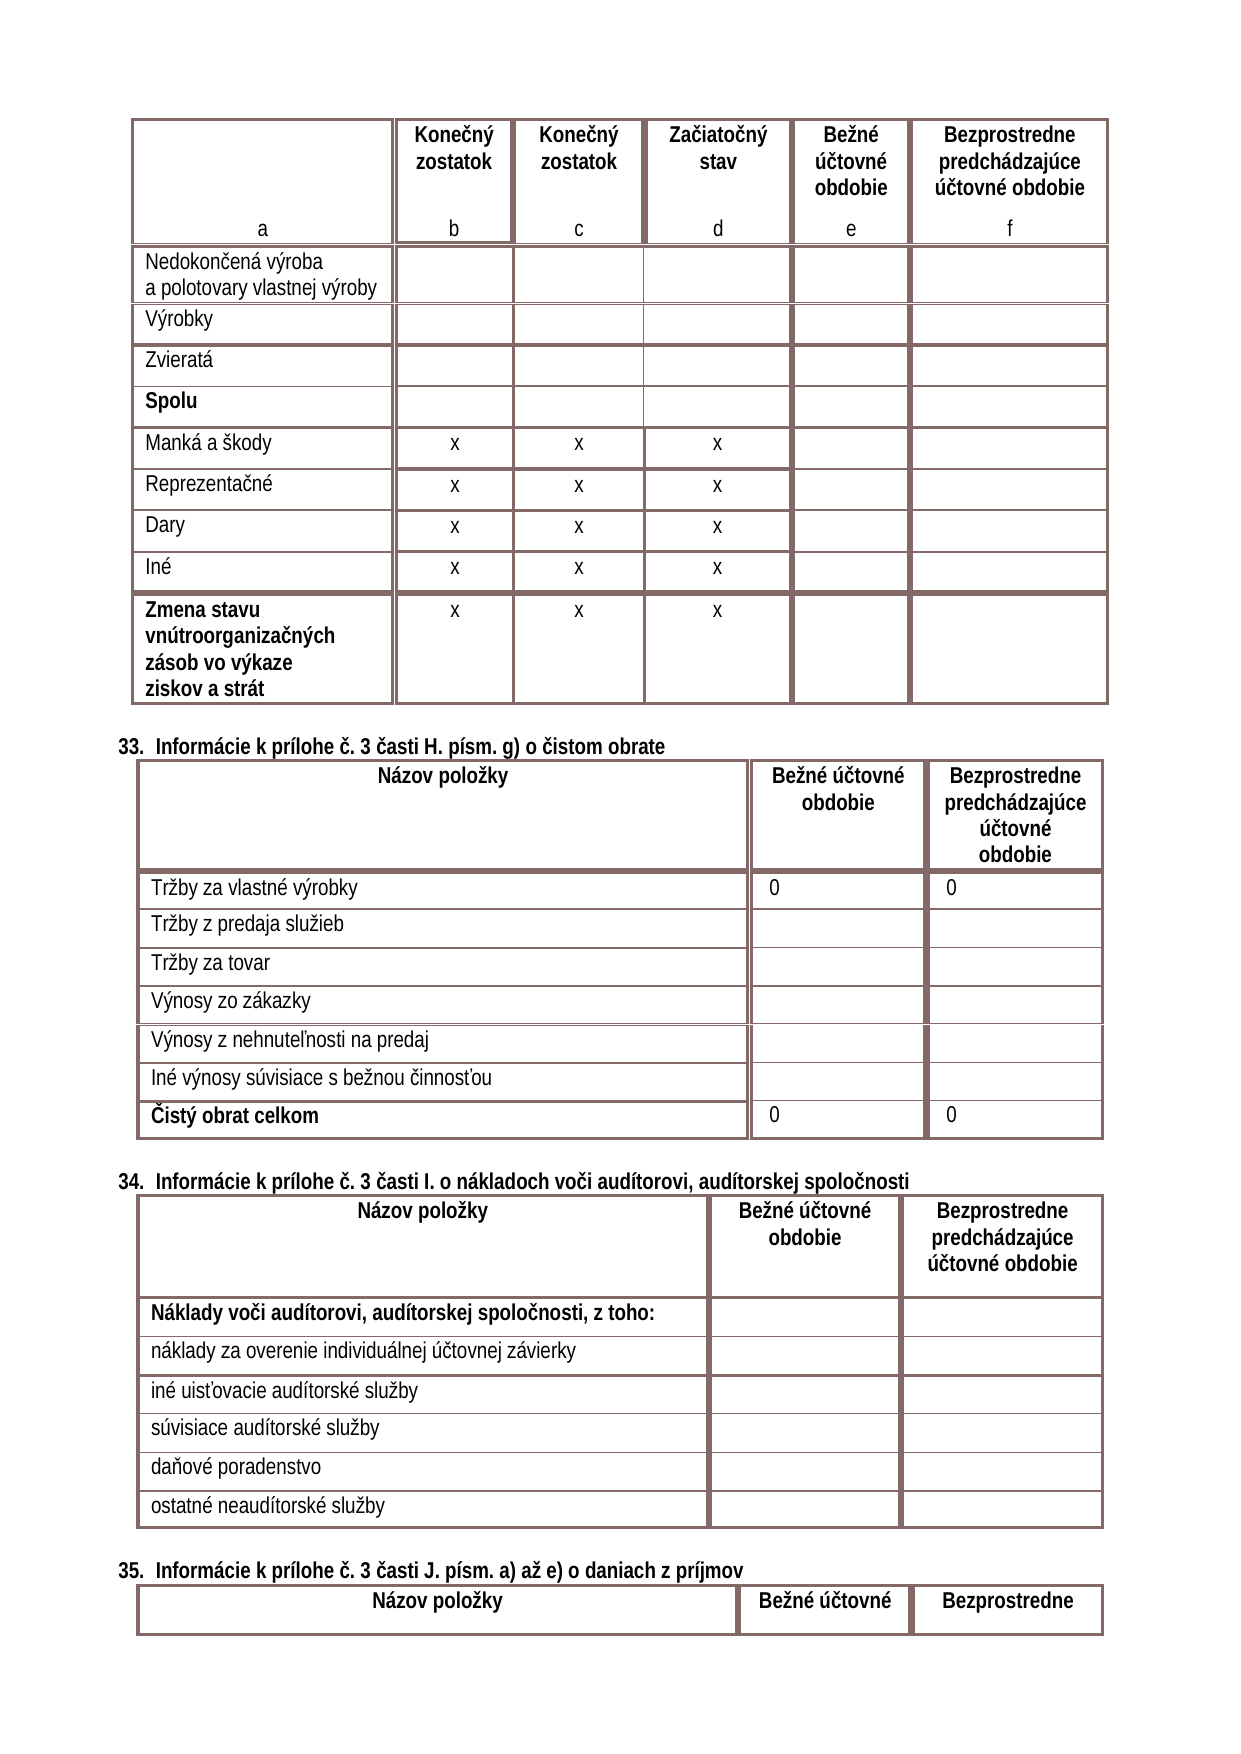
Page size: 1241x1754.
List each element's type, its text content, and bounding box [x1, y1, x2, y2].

table_cell [930, 1063, 1101, 1100]
table_cell 0 [753, 1101, 923, 1137]
table_cell [930, 910, 1101, 947]
table_cell x [646, 596, 789, 702]
table_cell [795, 305, 907, 343]
table_cell [712, 1337, 898, 1374]
table_header Bezprostredne [915, 1587, 1101, 1633]
table_cell Čistý obrat celkom [140, 1103, 746, 1137]
table_cell [753, 1063, 923, 1100]
table_cell x [515, 471, 643, 509]
table_cell [753, 948, 923, 985]
table_cell [795, 248, 907, 302]
table_cell x [515, 596, 643, 702]
table_cell x [398, 553, 512, 590]
table_cell x [646, 512, 789, 550]
table_cell daňové poradenstvo [140, 1453, 706, 1490]
table_cell Bežné účtovné obdobie [795, 121, 907, 215]
table_cell [904, 1492, 1101, 1526]
table_cell [930, 1025, 1101, 1062]
table_cell [913, 470, 1106, 509]
table_header [134, 121, 391, 215]
text 33. Informácie k prílohe č. 3 časti H. písm. g) o čistom obrate [118, 733, 1122, 759]
table_header Bežné účtovné [741, 1587, 908, 1633]
table_cell súvisiace audítorské služby [140, 1414, 706, 1452]
table_cell [644, 305, 789, 343]
table_cell [913, 596, 1106, 702]
table_cell 0 [930, 874, 1101, 908]
table_header Bežné účtovné obdobie [712, 1197, 898, 1296]
table_header Bezprostredne predchádzajúce účtovné obdobie [930, 762, 1101, 868]
table_cell x [398, 471, 512, 509]
table_cell 0 [753, 874, 923, 908]
table_cell x [515, 512, 643, 550]
table_cell Zvieratá [134, 347, 391, 386]
table_cell e [795, 215, 907, 243]
table_cell Zmena stavu vnútroorganizačných zásob vo výkaze ziskov a strát [134, 596, 391, 702]
table_cell [515, 387, 643, 426]
table_cell Bezprostredne predchádzajúce účtovné obdobie [913, 121, 1106, 215]
table_cell [795, 387, 907, 426]
table_cell Výnosy z nehnuteľnosti na predaj [140, 1026, 746, 1062]
table_cell a [134, 215, 391, 243]
table_cell x [515, 429, 643, 467]
table_cell [904, 1377, 1101, 1413]
table_cell Reprezentačné [134, 470, 391, 509]
table_header Názov položky [140, 1587, 735, 1633]
table_cell Začiatočný stav [648, 121, 789, 215]
table_cell náklady za overenie individuálnej účtovnej závierky [140, 1337, 706, 1374]
table_cell [753, 910, 923, 947]
table_cell [913, 553, 1106, 590]
table_cell [795, 429, 907, 468]
table_header Názov položky [140, 1197, 706, 1296]
table_cell Výrobky [134, 305, 391, 343]
table_cell [644, 347, 789, 385]
text 35. Informácie k prílohe č. 3 časti J. písm. a) až e) o daniach z príjmov [118, 1557, 1122, 1584]
table_cell [644, 248, 789, 302]
table_cell c [516, 215, 641, 243]
table_cell f [913, 215, 1106, 243]
table_cell [398, 387, 512, 426]
table_cell [904, 1414, 1101, 1452]
table_cell x [398, 429, 512, 467]
table_cell x [398, 596, 512, 702]
table_cell [795, 511, 907, 551]
table_cell Konečný zostatok [398, 121, 510, 215]
table_header Bežné účtovné obdobie [753, 762, 923, 868]
table_cell [913, 347, 1106, 385]
table_cell [515, 305, 643, 343]
table_cell [515, 347, 643, 385]
table_cell [753, 1025, 923, 1062]
table_cell Manká a škody [134, 429, 391, 468]
table_cell [913, 429, 1106, 468]
table_cell [398, 347, 512, 385]
table_cell d [648, 215, 789, 243]
table_cell [795, 470, 907, 509]
table_cell [712, 1299, 898, 1336]
table_cell [515, 248, 643, 302]
table_cell [904, 1337, 1101, 1374]
table_cell [712, 1377, 898, 1413]
table_cell Tržby za tovar [140, 949, 746, 985]
table_cell b [398, 215, 510, 241]
table_cell [753, 987, 923, 1023]
table_cell ostatné neaudítorské služby [140, 1492, 706, 1526]
table_cell Dary [134, 511, 391, 551]
table_header Bezprostredne predchádzajúce účtovné obdobie [904, 1197, 1101, 1296]
table_cell x [646, 553, 789, 590]
table_cell 0 [930, 1101, 1101, 1137]
table_cell x [398, 512, 512, 550]
table_cell [913, 511, 1106, 551]
table_cell Nedokončená výroba a polotovary vlastnej výroby [134, 248, 391, 302]
table_cell Iné výnosy súvisiace s bežnou činnosťou [140, 1064, 746, 1100]
table_cell iné uisťovacie audítorské služby [140, 1377, 706, 1413]
table_cell Tržby za vlastné výrobky [140, 874, 746, 908]
table_cell [913, 305, 1106, 343]
table_cell x [515, 553, 643, 590]
table_cell Spolu [134, 387, 391, 426]
table_cell x [646, 471, 789, 509]
table_cell Konečný zostatok [516, 121, 641, 215]
table_cell Výnosy zo zákazky [140, 987, 746, 1023]
table_cell [930, 948, 1101, 985]
table_header Názov položky [140, 762, 746, 868]
table_cell [398, 305, 512, 343]
table_cell [930, 987, 1101, 1023]
text 34. Informácie k prílohe č. 3 časti I. o nákladoch voči audítorovi, audítorskej spoločnosti [118, 1168, 1122, 1194]
table_cell Tržby z predaja služieb [140, 910, 746, 947]
table_cell [712, 1414, 898, 1452]
table_cell x [646, 429, 789, 467]
table_cell [904, 1453, 1101, 1490]
table_cell [913, 387, 1106, 426]
table_cell [795, 596, 907, 702]
table_cell Iné [134, 553, 391, 590]
table_cell [644, 387, 789, 426]
table_cell [712, 1453, 898, 1490]
table_cell [904, 1299, 1101, 1336]
table_cell Náklady voči audítorovi, audítorskej spoločnosti, z toho: [140, 1299, 706, 1336]
table_cell [712, 1492, 898, 1526]
table_cell [795, 347, 907, 385]
table_cell [795, 553, 907, 590]
table_cell [913, 248, 1106, 302]
table_cell [398, 248, 512, 302]
